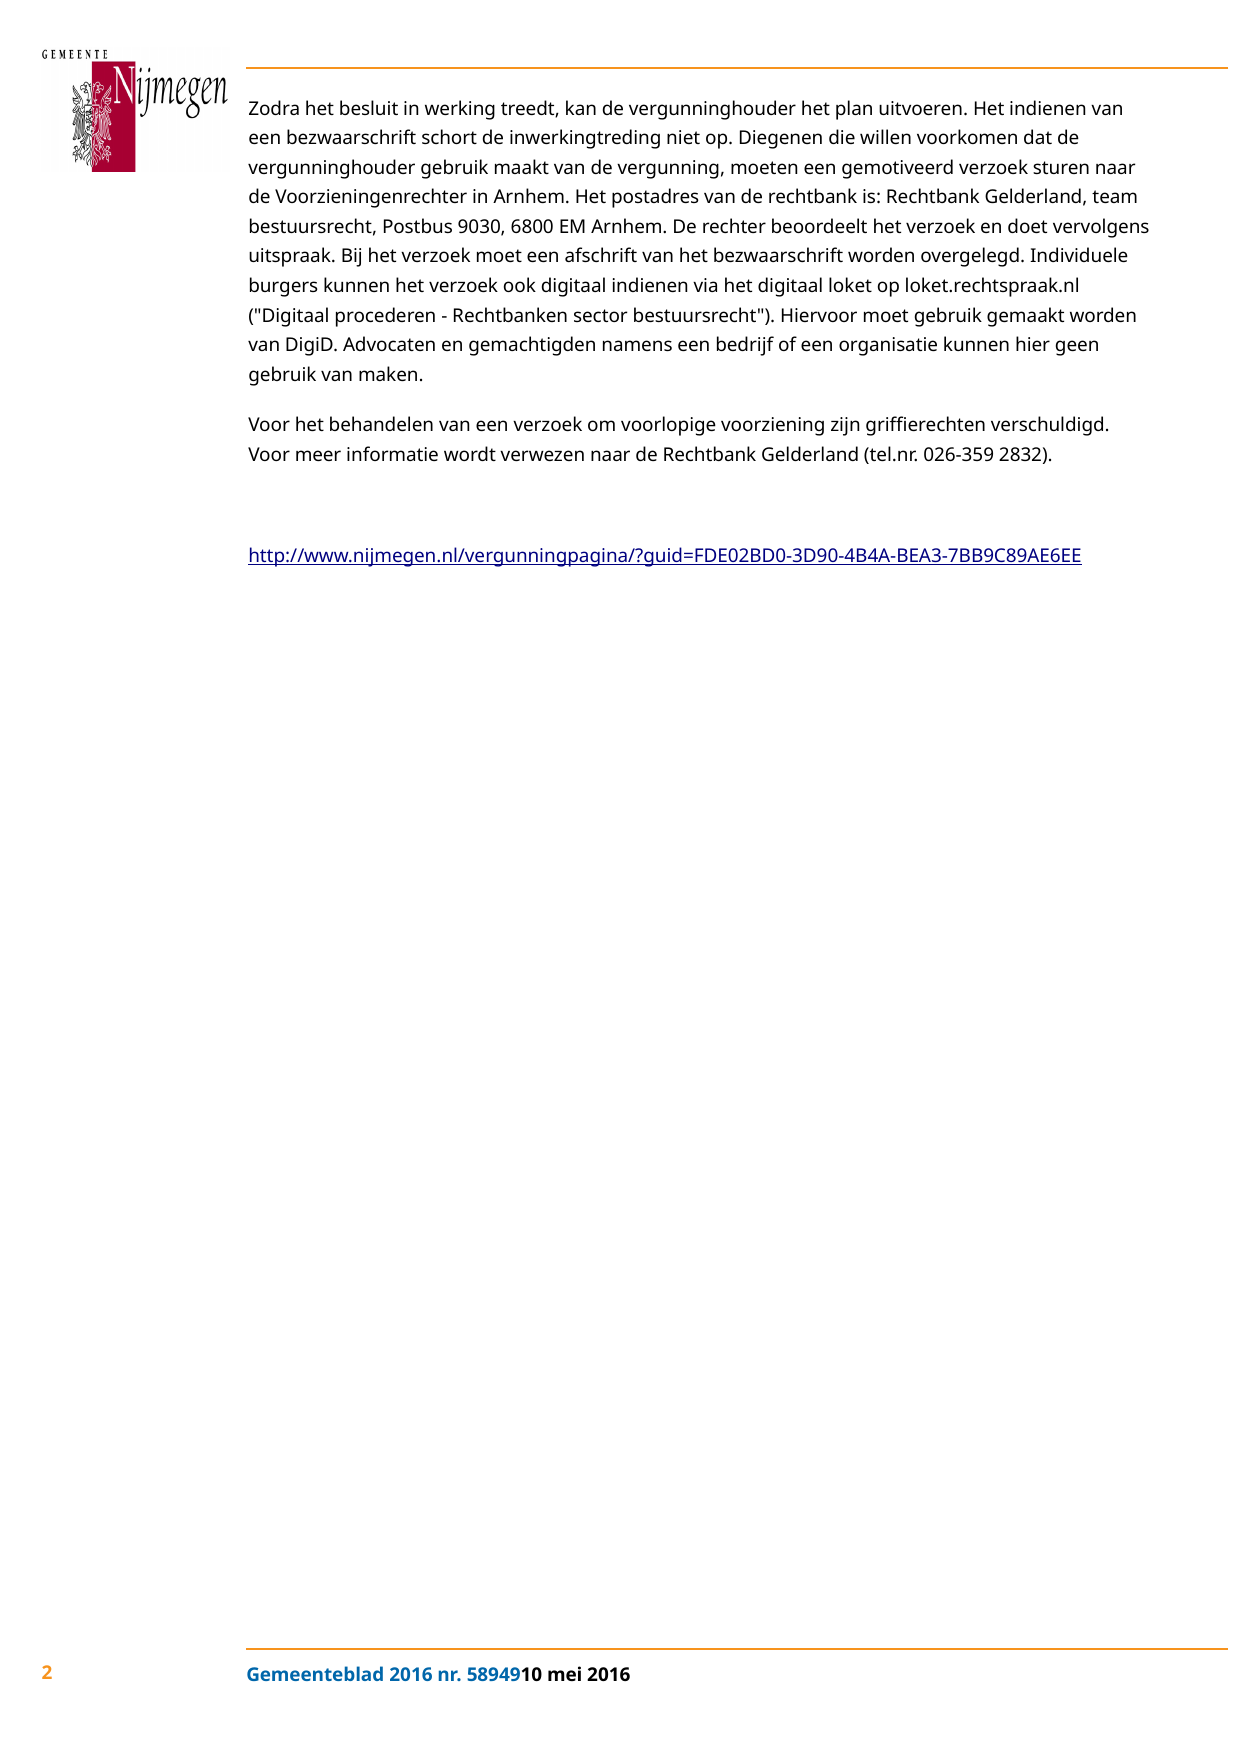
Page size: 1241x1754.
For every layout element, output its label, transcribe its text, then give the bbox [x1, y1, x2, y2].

text Zodra het besluit in werking treedt, kan de vergunninghouder het plan uitvoeren. Het indienen van een bezwaarschrift schort de inwerkingtreding niet op. Diegenen die willen voorkomen dat de vergunninghouder gebruik maakt van de vergunning, moeten een gemotiveerd verzoek sturen naar de Voorzieningenrechter in Arnhem. Het postadres van de rechtbank is: Rechtbank Gelderland, team bestuursrecht, Postbus 9030, 6800 EM Arnhem. De rechter beoordeelt het verzoek en doet vervolgens uitspraak. Bij het verzoek moet een afschrift van het bezwaarschrift worden overgelegd. Individuele burgers kunnen het verzoek ook digitaal indienen via het digitaal loket op loket.rechtspraak.nl ("Digitaal procederen - Rechtbanken sector bestuursrecht"). Hiervoor moet gebruik gemaakt worden van DigiD. Advocaten en gemachtigden namens een bedrijf of een organisatie kunnen hier geen gebruik van maken. [248, 95, 1152, 387]
text Voor het behandelen van een verzoek om voorlopige voorziening zijn griffierechten verschuldigd. Voor meer informatie wordt verwezen naar de Rechtbank Gelderland (tel.nr. 026-359 2832). [248, 411, 1152, 467]
text http://www.nijmegen.nl/vergunningpagina/?guid=FDE02BD0-3D90-4B4A-BEA3-7BB9C89AE6EE [248, 542, 1152, 568]
picture [41, 47, 231, 172]
